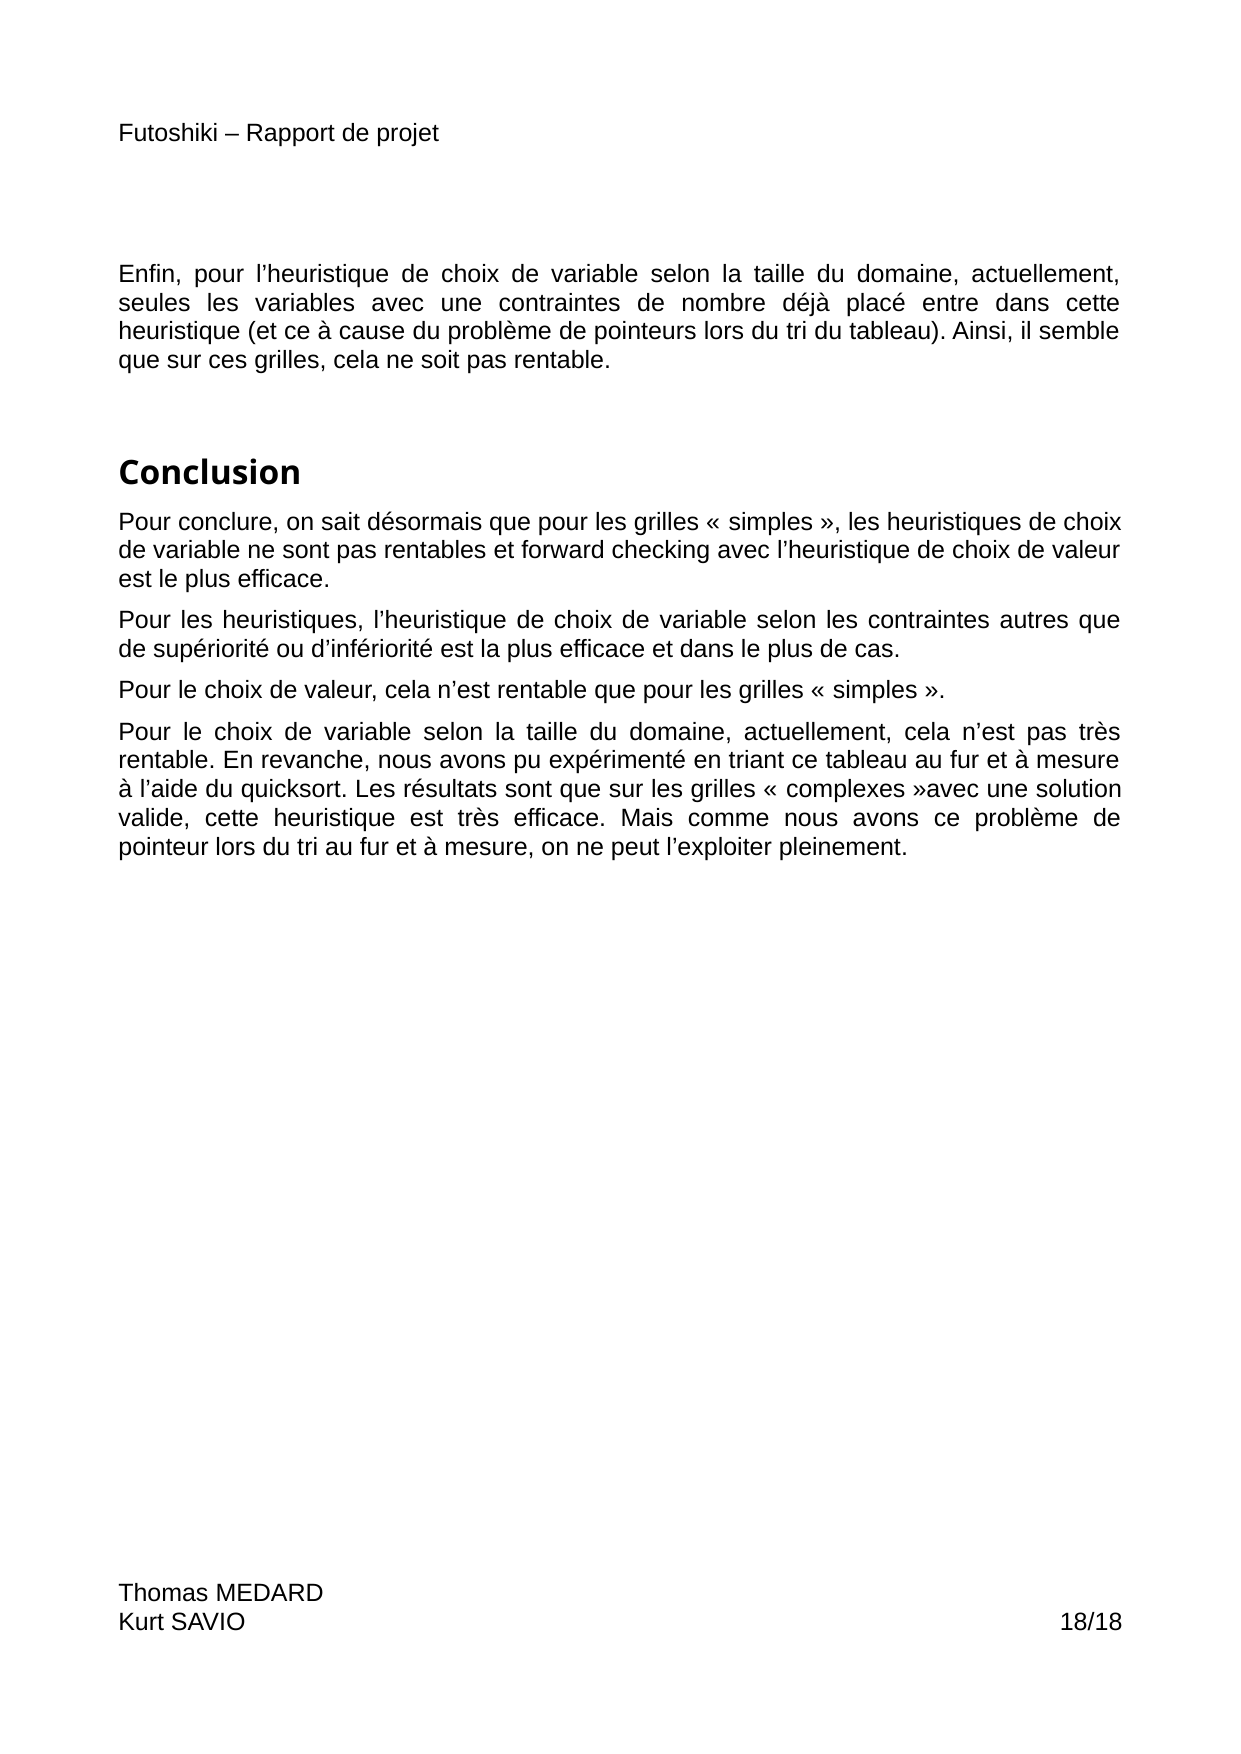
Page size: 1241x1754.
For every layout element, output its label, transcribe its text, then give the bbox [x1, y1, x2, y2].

text Pour le choix de valeur, cela n’est rentable que pour les grilles « simples ». [118, 675, 1122, 704]
text Pour le choix de variable selon la taille du domaine, actuellement, cela n’est pas très rentable. En revanche, nous avons pu expérimenté en triant ce tableau au fur et à mesure à l’aide du quicksort. Les résultats sont que sur les grilles « complexes »avec une solution valide, cette heuristique est très efficace. Mais comme nous avons ce problème de pointeur lors du tri au fur et à mesure, on ne peut l’exploiter pleinement. [118, 717, 1122, 860]
text Pour conclure, on sait désormais que pour les grilles « simples », les heuristiques de choix de variable ne sont pas rentables et forward checking avec l’heuristique de choix de valeur est le plus efficace. [118, 507, 1122, 593]
text Pour les heuristiques, l’heuristique de choix de variable selon les contraintes autres que de supériorité ou d’infériorité est la plus efficace et dans le plus de cas. [118, 605, 1122, 663]
subtitle Conclusion [118, 448, 1122, 494]
text Enfin, pour l’heuristique de choix de variable selon la taille du domaine, actuellement, seules les variables avec une contraintes de nombre déjà placé entre dans cette heuristique (et ce à cause du problème de pointeurs lors du tri du tableau). Ainsi, il semble que sur ces grilles, cela ne soit pas rentable. [118, 259, 1122, 374]
